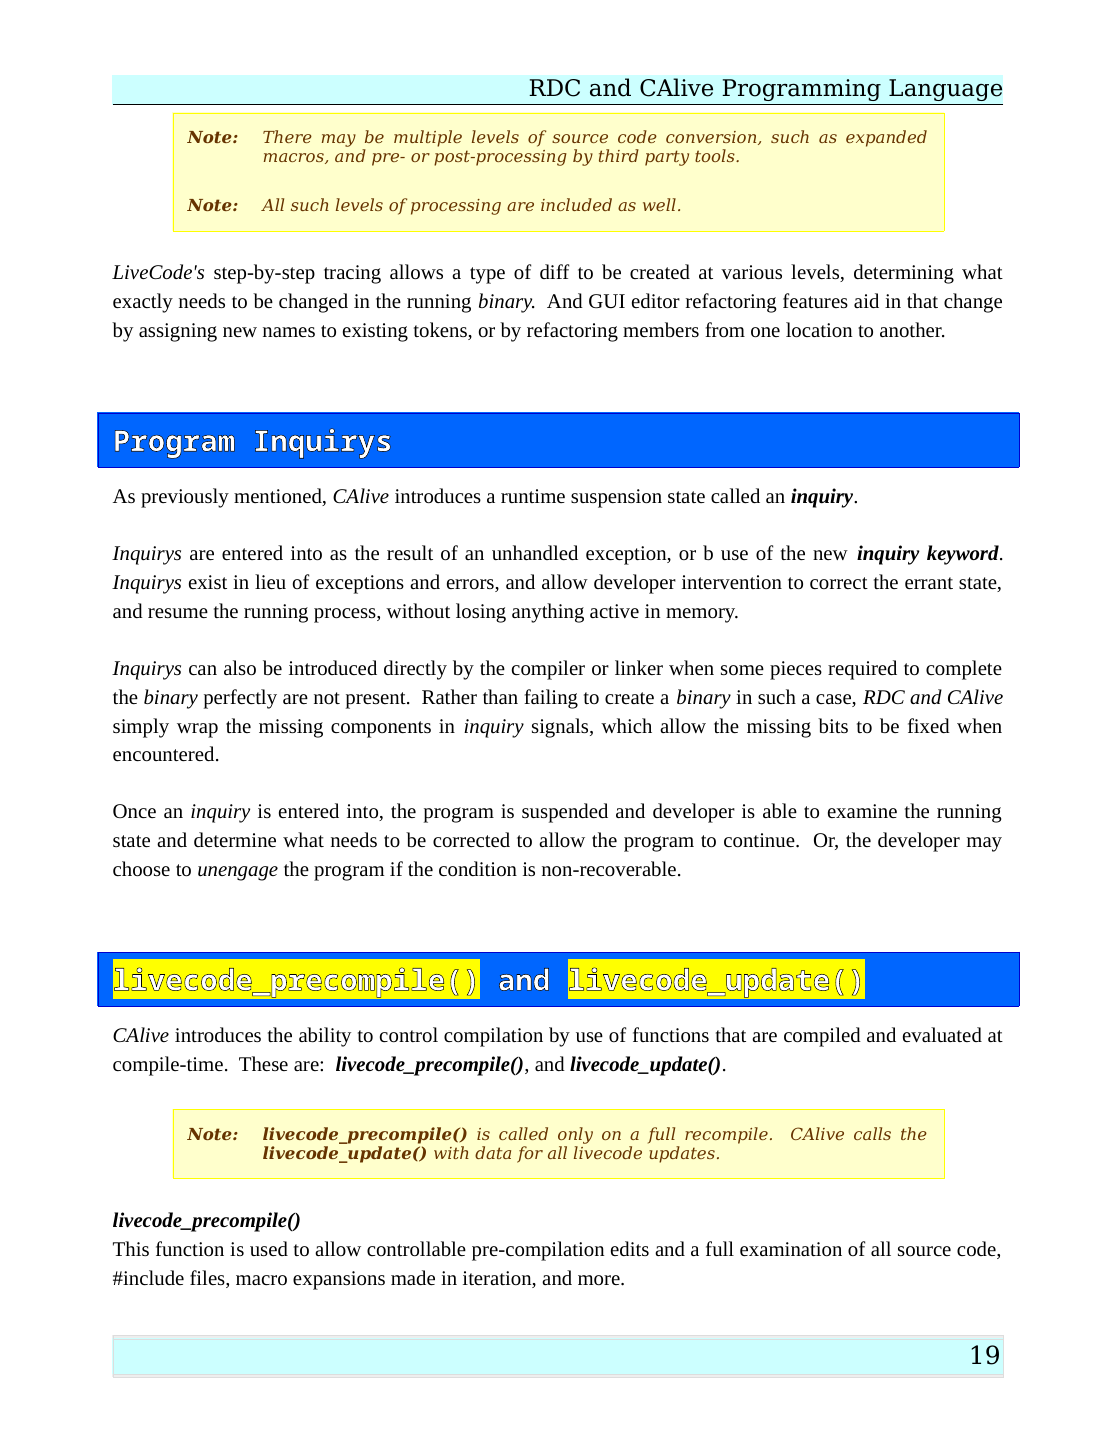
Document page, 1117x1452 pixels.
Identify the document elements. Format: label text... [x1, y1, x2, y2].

text Note: There may be multiple levels of source code conversion, such as expanded macros, and pre- or post-processing by third party tools. [174, 114, 944, 167]
subtitle Program Inquirys [99, 414, 1019, 467]
text livecode_precompile() This function is used to allow controllable pre-compilation edits and a full examination of all source code, #include files, macro expansions made in iteration, and more. [112, 1208, 1003, 1290]
text As previously mentioned, CAlive introduces a runtime suspension state called an inquiry. [112, 484, 1003, 508]
text Inquirys can also be introduced directly by the compiler or linker when some pieces required to complete the binary perfectly are not present. Rather than failing to create a binary in such a case, RDC and CAlive simply wrap the missing components in inquiry signals, which allow the missing bits to be fixed when encountered. [112, 656, 1003, 766]
text Once an inquiry is entered into, the program is suspended and developer is able to examine the running state and determine what needs to be corrected to allow the program to continue. Or, the developer may choose to unengage the program if the condition is non-recoverable. [112, 799, 1003, 881]
text LiveCode's step-by-step tracing allows a type of diff to be created at various levels, determining what exactly needs to be changed in the running binary. And GUI editor refactoring features aid in that change by assigning new names to existing tokens, or by refactoring members from one location to another. [112, 260, 1003, 342]
text Note: livecode_precompile() is called only on a full recompile. CAlive calls the livecode_update() with data for all livecode updates. [174, 1110, 944, 1178]
subtitle livecode_precompile() and livecode_update() [99, 953, 1019, 1006]
text Inquirys are entered into as the result of an unhandled exception, or b use of the new inquiry keyword. Inquirys exist in lieu of exceptions and errors, and allow developer intervention to correct the errant state, and resume the running process, without losing anything active in memory. [112, 541, 1003, 623]
text Note: All such levels of processing are included as well. [174, 181, 944, 231]
text CAlive introduces the ability to control compilation by use of functions that are compiled and evaluated at compile-time. These are: livecode_precompile(), and livecode_update(). [112, 1023, 1003, 1076]
